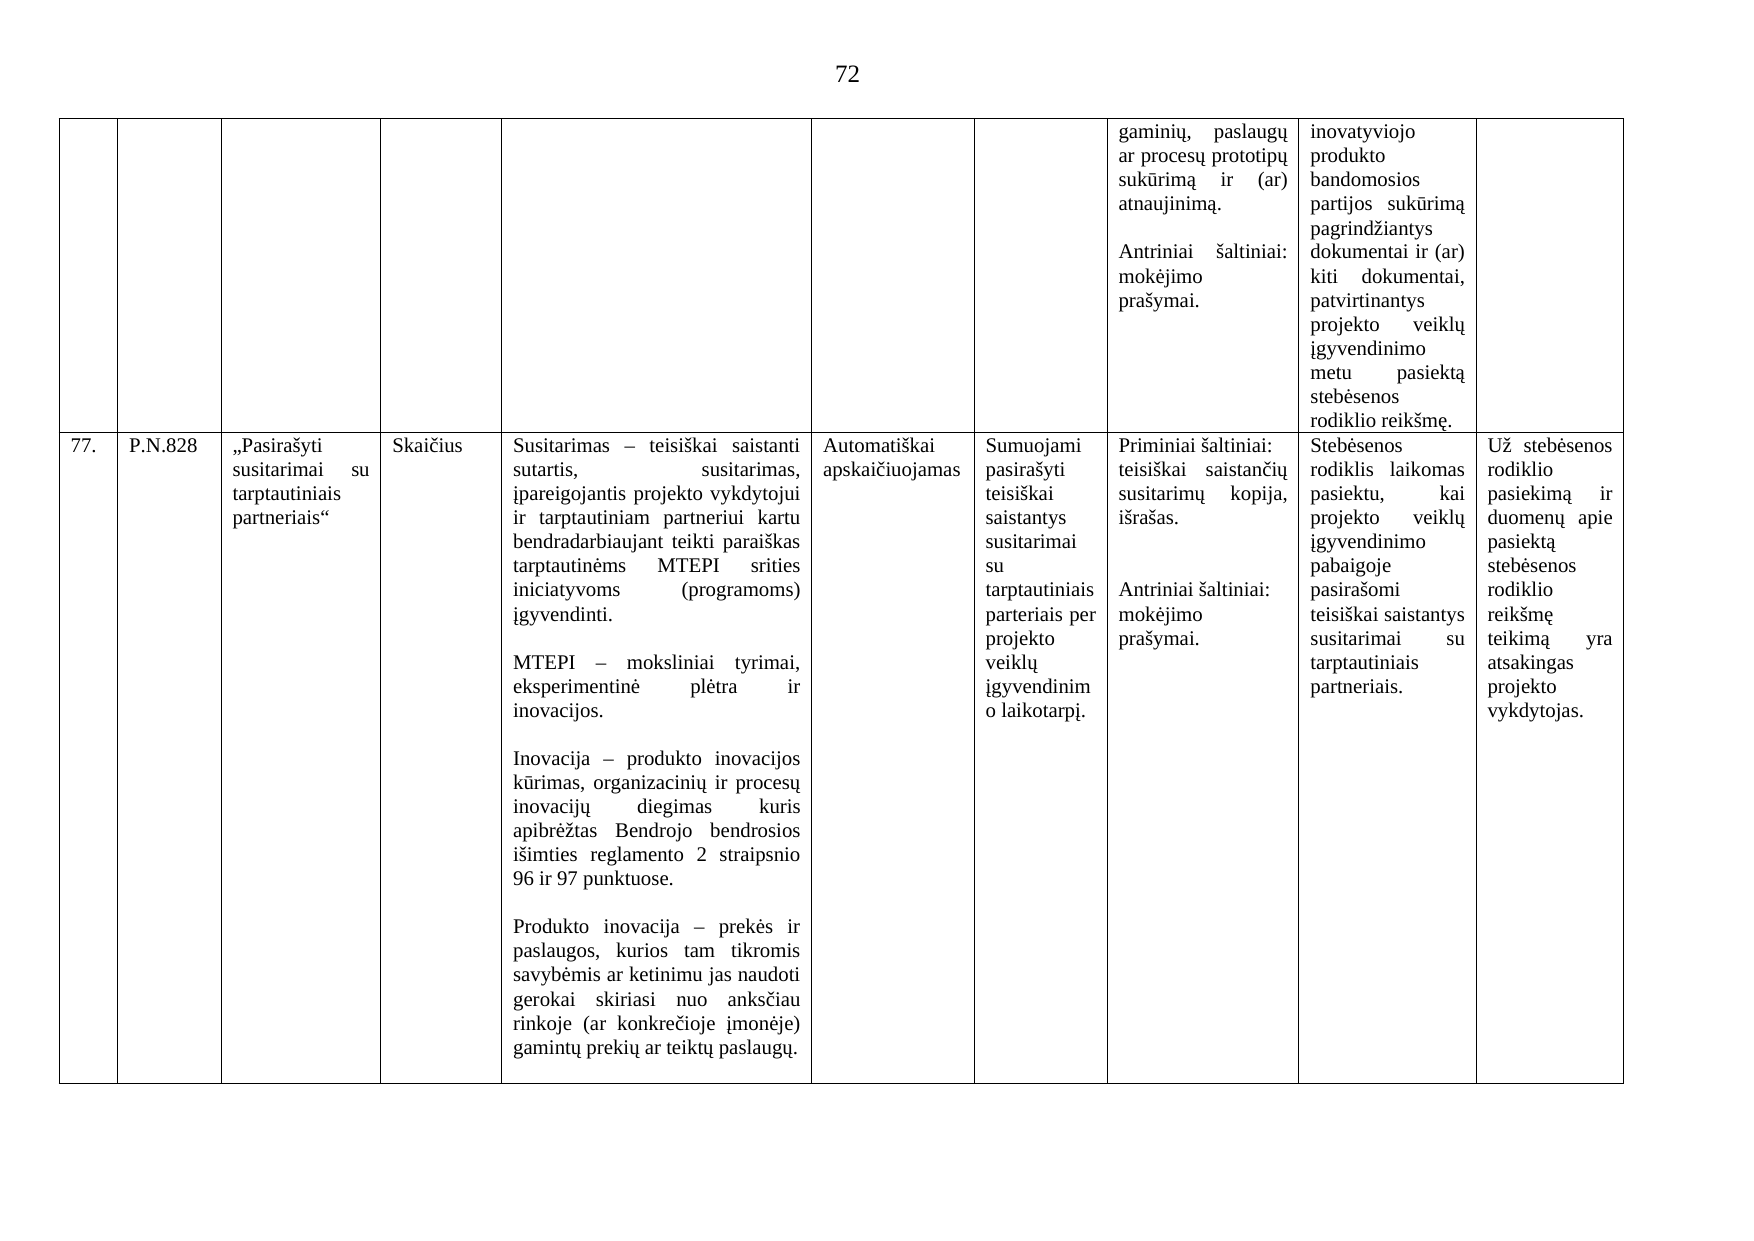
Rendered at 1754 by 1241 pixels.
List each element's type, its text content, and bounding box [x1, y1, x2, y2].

table_cell [812, 119, 974, 432]
table_cell Už stebėsenos rodiklio pasiekimą ir duomenų apie pasiektą stebėsenos rodiklio reikšmę teikimą yra atsakingas projekto vykdytojas. [1477, 433, 1623, 1083]
table_cell [118, 119, 221, 432]
table_cell [1477, 119, 1623, 432]
table_cell [975, 119, 1107, 432]
table_cell [381, 119, 501, 432]
table_cell gaminių, paslaugų ar procesų prototipų sukūrimą ir (ar) atnaujinimą. Antriniai šaltiniai: mokėjimo prašymai. [1108, 119, 1298, 432]
table_cell 77. [60, 433, 117, 1083]
table_cell „Pasirašyti susitarimai su tarptautiniais partneriais“ [222, 433, 380, 1083]
table_cell [222, 119, 380, 432]
table_cell Automatiškai apskaičiuojamas [812, 433, 974, 1083]
table_cell Priminiai šaltiniai: teisiškai saistančių susitarimų kopija, išrašas. Antriniai šaltiniai: mokėjimo prašymai. [1108, 433, 1298, 1083]
table_cell inovatyviojo produkto bandomosios partijos sukūrimą pagrindžiantys dokumentai ir (ar) kiti dokumentai, patvirtinantys projekto veiklų įgyvendinimo metu pasiektą stebėsenos rodiklio reikšmę. [1299, 119, 1476, 432]
table_cell Sumuojami pasirašyti teisiškai saistantys susitarimai su tarptautiniais parteriais per projekto veiklų įgyvendinimo laikotarpį. [975, 433, 1107, 1083]
table_cell Stebėsenos rodiklis laikomas pasiektu, kai projekto veiklų įgyvendinimo pabaigoje pasirašomi teisiškai saistantys susitarimai su tarptautiniais partneriais. [1299, 433, 1476, 1083]
table_cell Skaičius [381, 433, 501, 1083]
table_cell [502, 119, 811, 432]
table_cell P.N.828 [118, 433, 221, 1083]
table_cell Susitarimas – teisiškai saistanti sutartis, susitarimas, įpareigojantis projekto vykdytojui ir tarptautiniam partneriui kartu bendradarbiaujant teikti paraiškas tarptautinėms MTEPI srities iniciatyvoms (programoms) įgyvendinti. MTEPI – moksliniai tyrimai, eksperimentinė plėtra ir inovacijos. Inovacija – produkto inovacijos kūrimas, organizacinių ir procesų inovacijų diegimas kuris apibrėžtas Bendrojo bendrosios išimties reglamento 2 straipsnio 96 ir 97 punktuose. Produkto inovacija – prekės ir paslaugos, kurios tam tikromis savybėmis ar ketinimu jas naudoti gerokai skiriasi nuo anksčiau rinkoje (ar konkrečioje įmonėje) gamintų prekių ar teiktų paslaugų. [502, 433, 811, 1083]
table_cell [60, 119, 117, 432]
